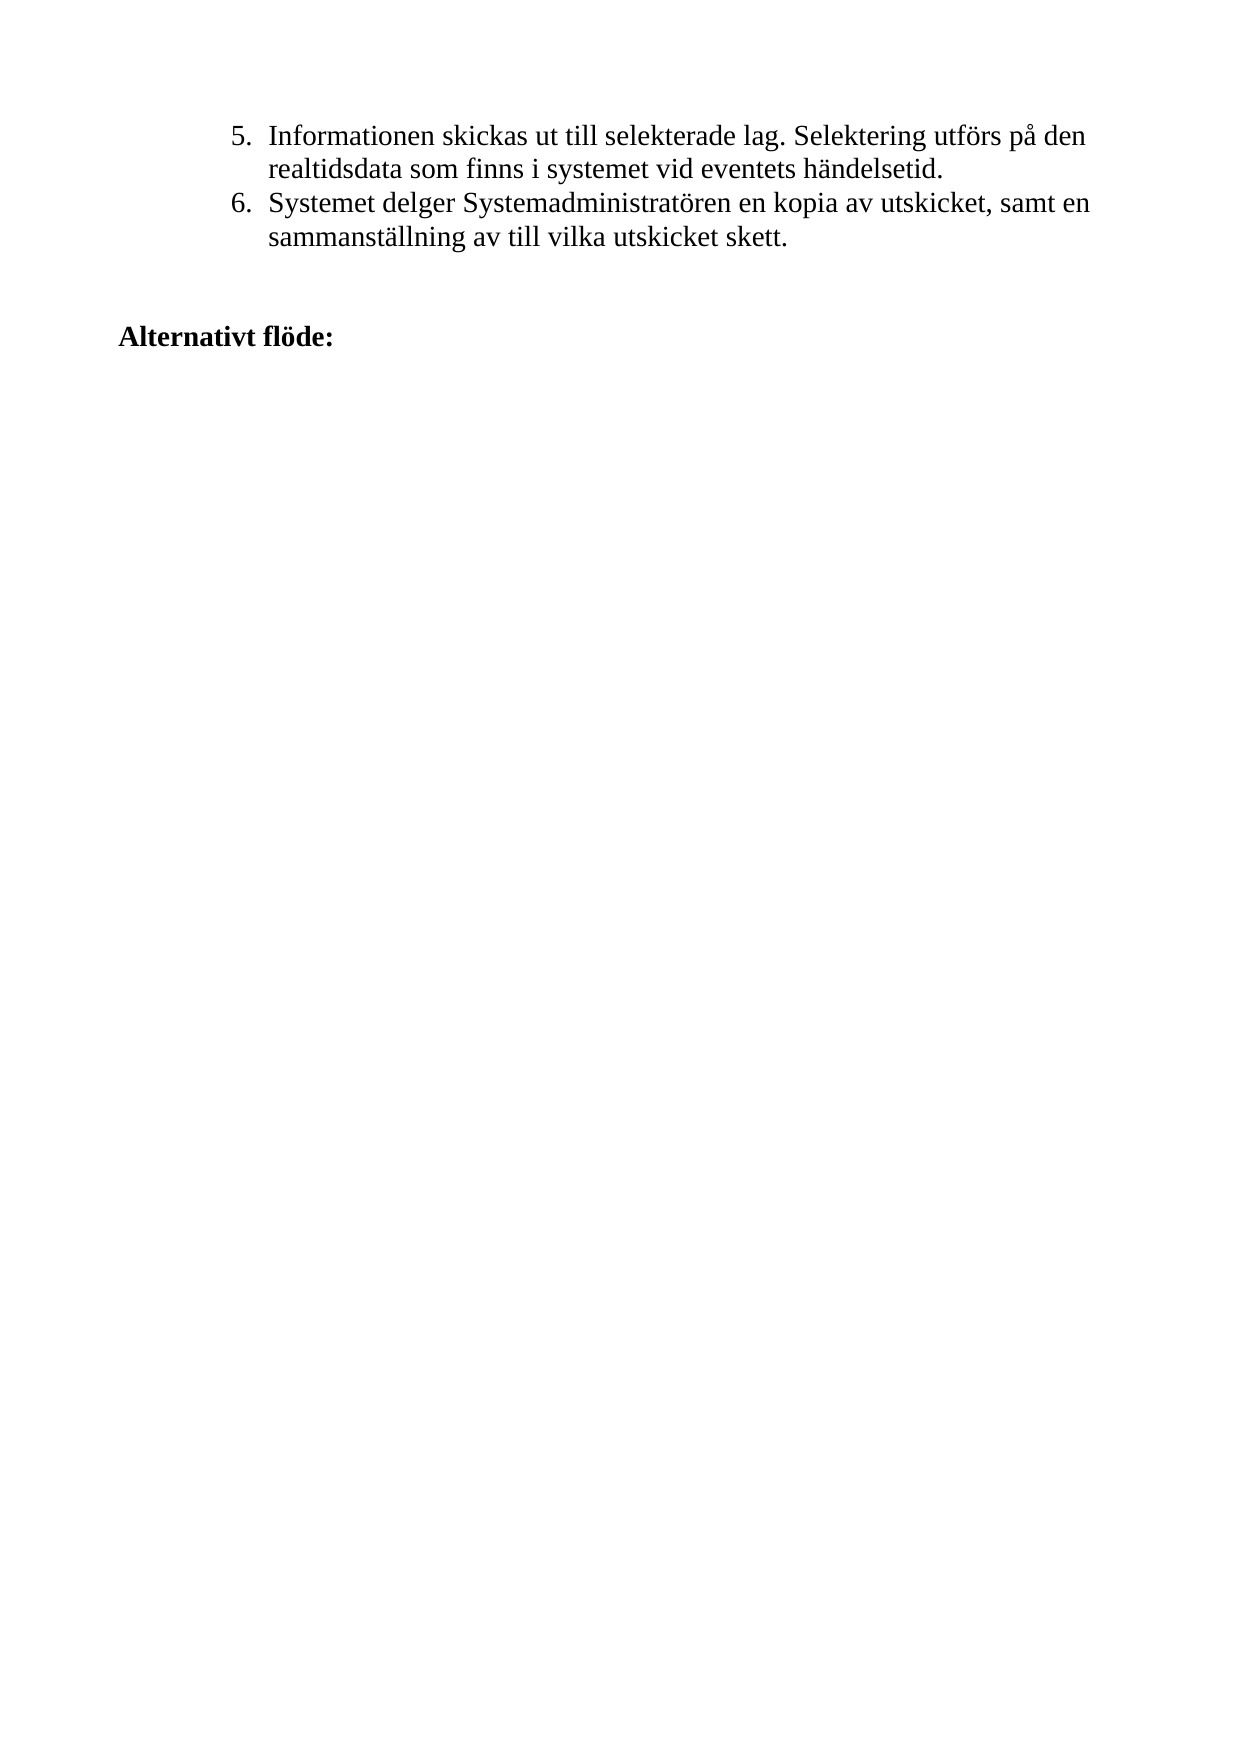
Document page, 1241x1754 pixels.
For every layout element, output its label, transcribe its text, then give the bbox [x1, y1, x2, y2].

list Informationen skickas ut till selekterade lag. Selektering utförs på den realtidsdata som finns i systemet vid eventets händelsetid. [231, 118, 1122, 185]
text Alternativt flöde: [118, 319, 1122, 353]
list Systemet delger Systemadministratören en kopia av utskicket, samt en sammanställning av till vilka utskicket skett. [231, 185, 1122, 252]
